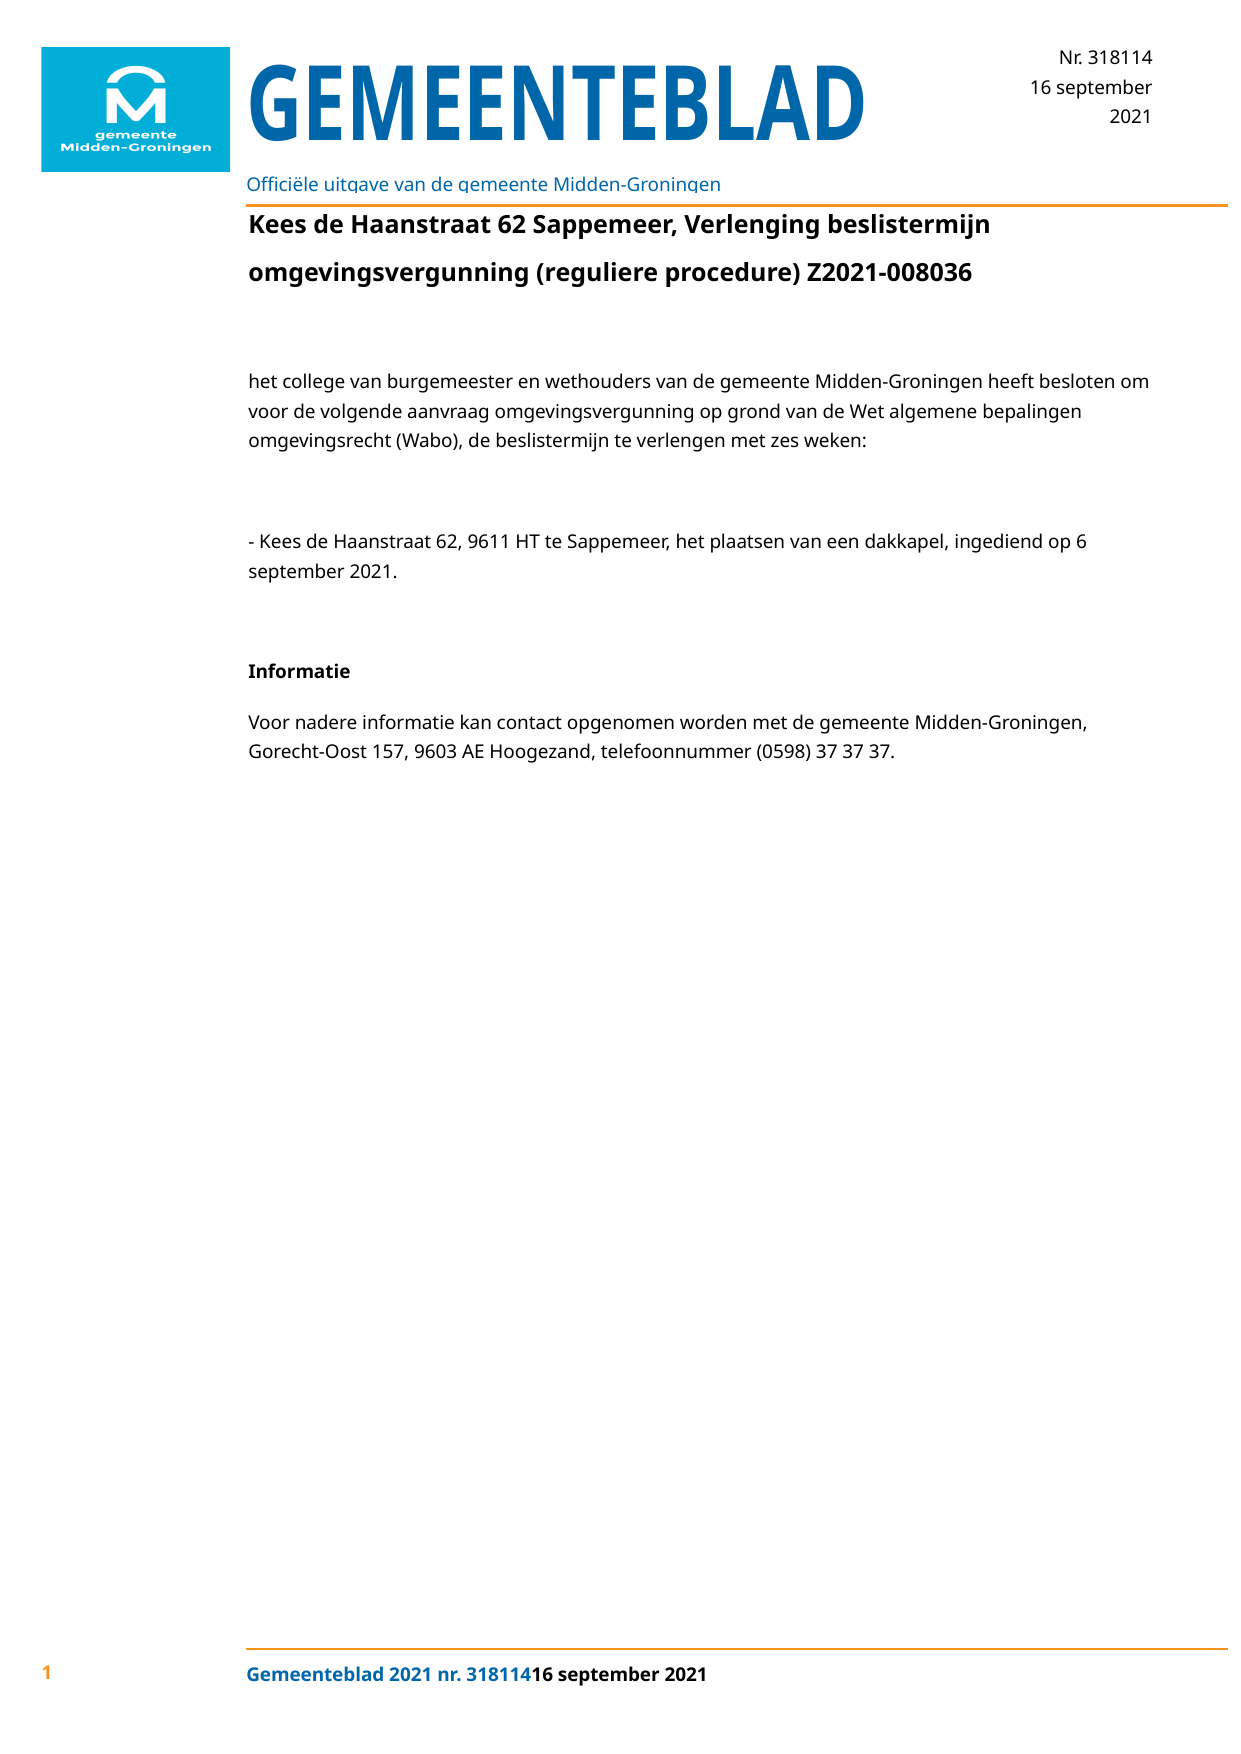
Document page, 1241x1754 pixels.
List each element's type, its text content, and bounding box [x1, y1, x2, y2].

text Kees de Haanstraat 62 Sappemeer, Verlenging beslistermijn omgevingsvergunning (reguliere procedure) Z2021-008036 [248, 207, 1152, 288]
picture [107, 89, 165, 122]
text - Kees de Haanstraat 62, 9611 HT te Sappemeer, het plaatsen van een dakkapel, ingediend op 6 september 2021. [248, 528, 1152, 584]
text het college van burgemeester en wethouders van de gemeente Midden-Groningen heeft besloten om voor de volgende aanvraag omgevingsvergunning op grond van de Wet algemene bepalingen omgevingsrecht (Wabo), de beslistermijn te verlengen met zes weken: [248, 368, 1152, 453]
text Informatie [248, 659, 1152, 684]
text Voor nadere informatie kan contact opgenomen worden met de gemeente Midden-Groningen, Gorecht-Oost 157, 9603 AE Hoogezand, telefoonnummer (0598) 37 37 37. [248, 709, 1152, 764]
picture [108, 66, 164, 82]
picture [184, 146, 190, 153]
